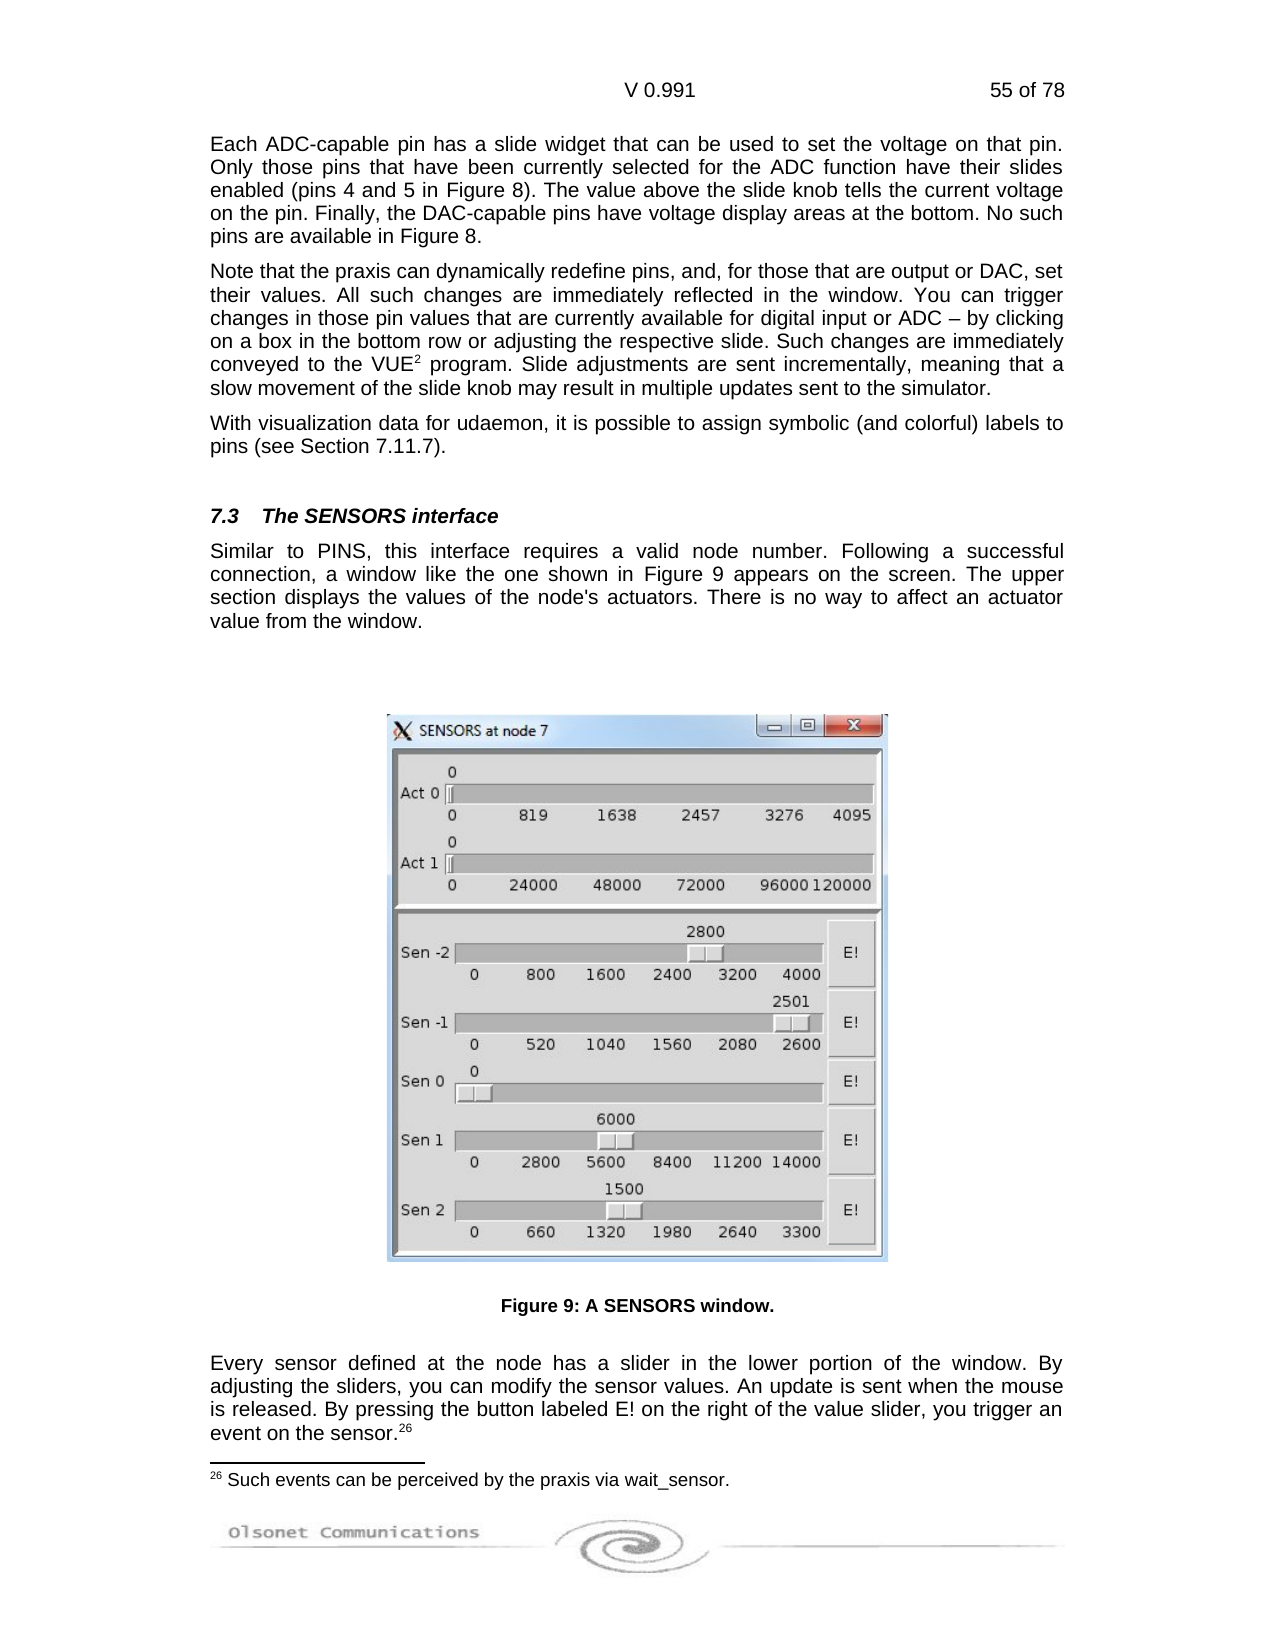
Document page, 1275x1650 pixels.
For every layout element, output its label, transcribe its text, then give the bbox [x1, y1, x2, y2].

text Similar to PINS, this interface requires a valid node number. Following a successful connection, a window like the one shown in Figure 9 appears on the screen. The upper section displays the values of the node's actuators. There is no way to affect an actuator value from the window. [210, 539, 1065, 632]
text Note that the praxis can dynamically redefine pins, and, for those that are output or DAC, set their values. All such changes are immediately reflected in the window. You can trigger changes in those pin values that are currently available for digital input or ADC – by clicking on a box in the bottom row or adjusting the respective slide. Such changes are immediately conveyed to the VUE2 program. Slide adjustments are sent incrementally, meaning that a slow movement of the slide knob may result in multiple updates sent to the simulator. [210, 260, 1065, 399]
picture [386, 714, 889, 1262]
subtitle The SENSORS interface [210, 504, 1065, 528]
text Such events can be perceived by the praxis via wait_sensor. [210, 1469, 1065, 1490]
picture [210, 1504, 1065, 1596]
text Figure 9: A SENSORS window. [387, 1295, 888, 1316]
text Each ADC-capable pin has a slide widget that can be used to set the voltage on that pin. Only those pins that have been currently selected for the ADC function have their slides enabled (pins 4 and 5 in Figure 8). The value above the slide knob tells the current voltage on the pin. Finally, the DAC-capable pins have voltage display areas at the bottom. No such pins are available in Figure 8. [210, 132, 1065, 248]
text Every sensor defined at the node has a slider in the lower portion of the window. By adjusting the sliders, you can modify the sensor values. An update is sent when the mouse is released. By pressing the button labeled E! on the right of the value slider, you trigger an event on the sensor. [210, 1351, 1065, 1444]
text With visualization data for udaemon, it is possible to assign symbolic (and colorful) labels to pins (see Section 7.11.7). [210, 411, 1065, 458]
